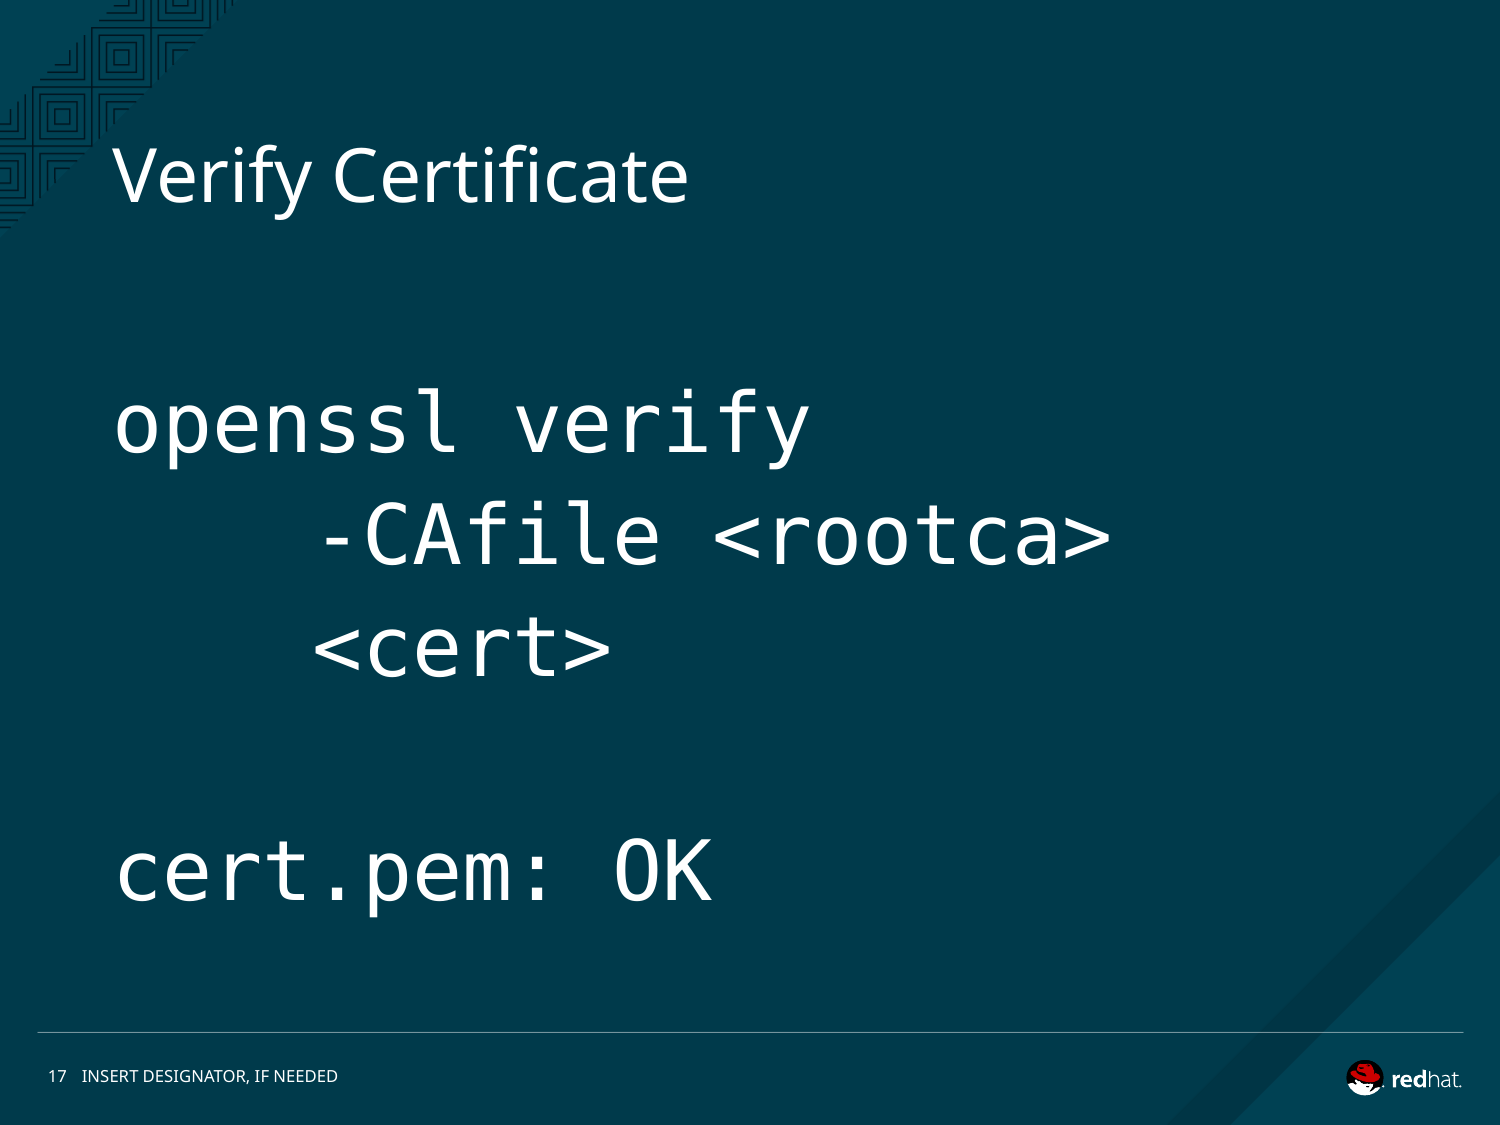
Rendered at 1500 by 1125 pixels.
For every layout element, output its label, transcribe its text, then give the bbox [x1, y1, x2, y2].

list openssl verify -CAfile <rootca> <cert> cert.pem: OK [112, 375, 1388, 1028]
title Verify Certificate [112, 0, 1388, 225]
